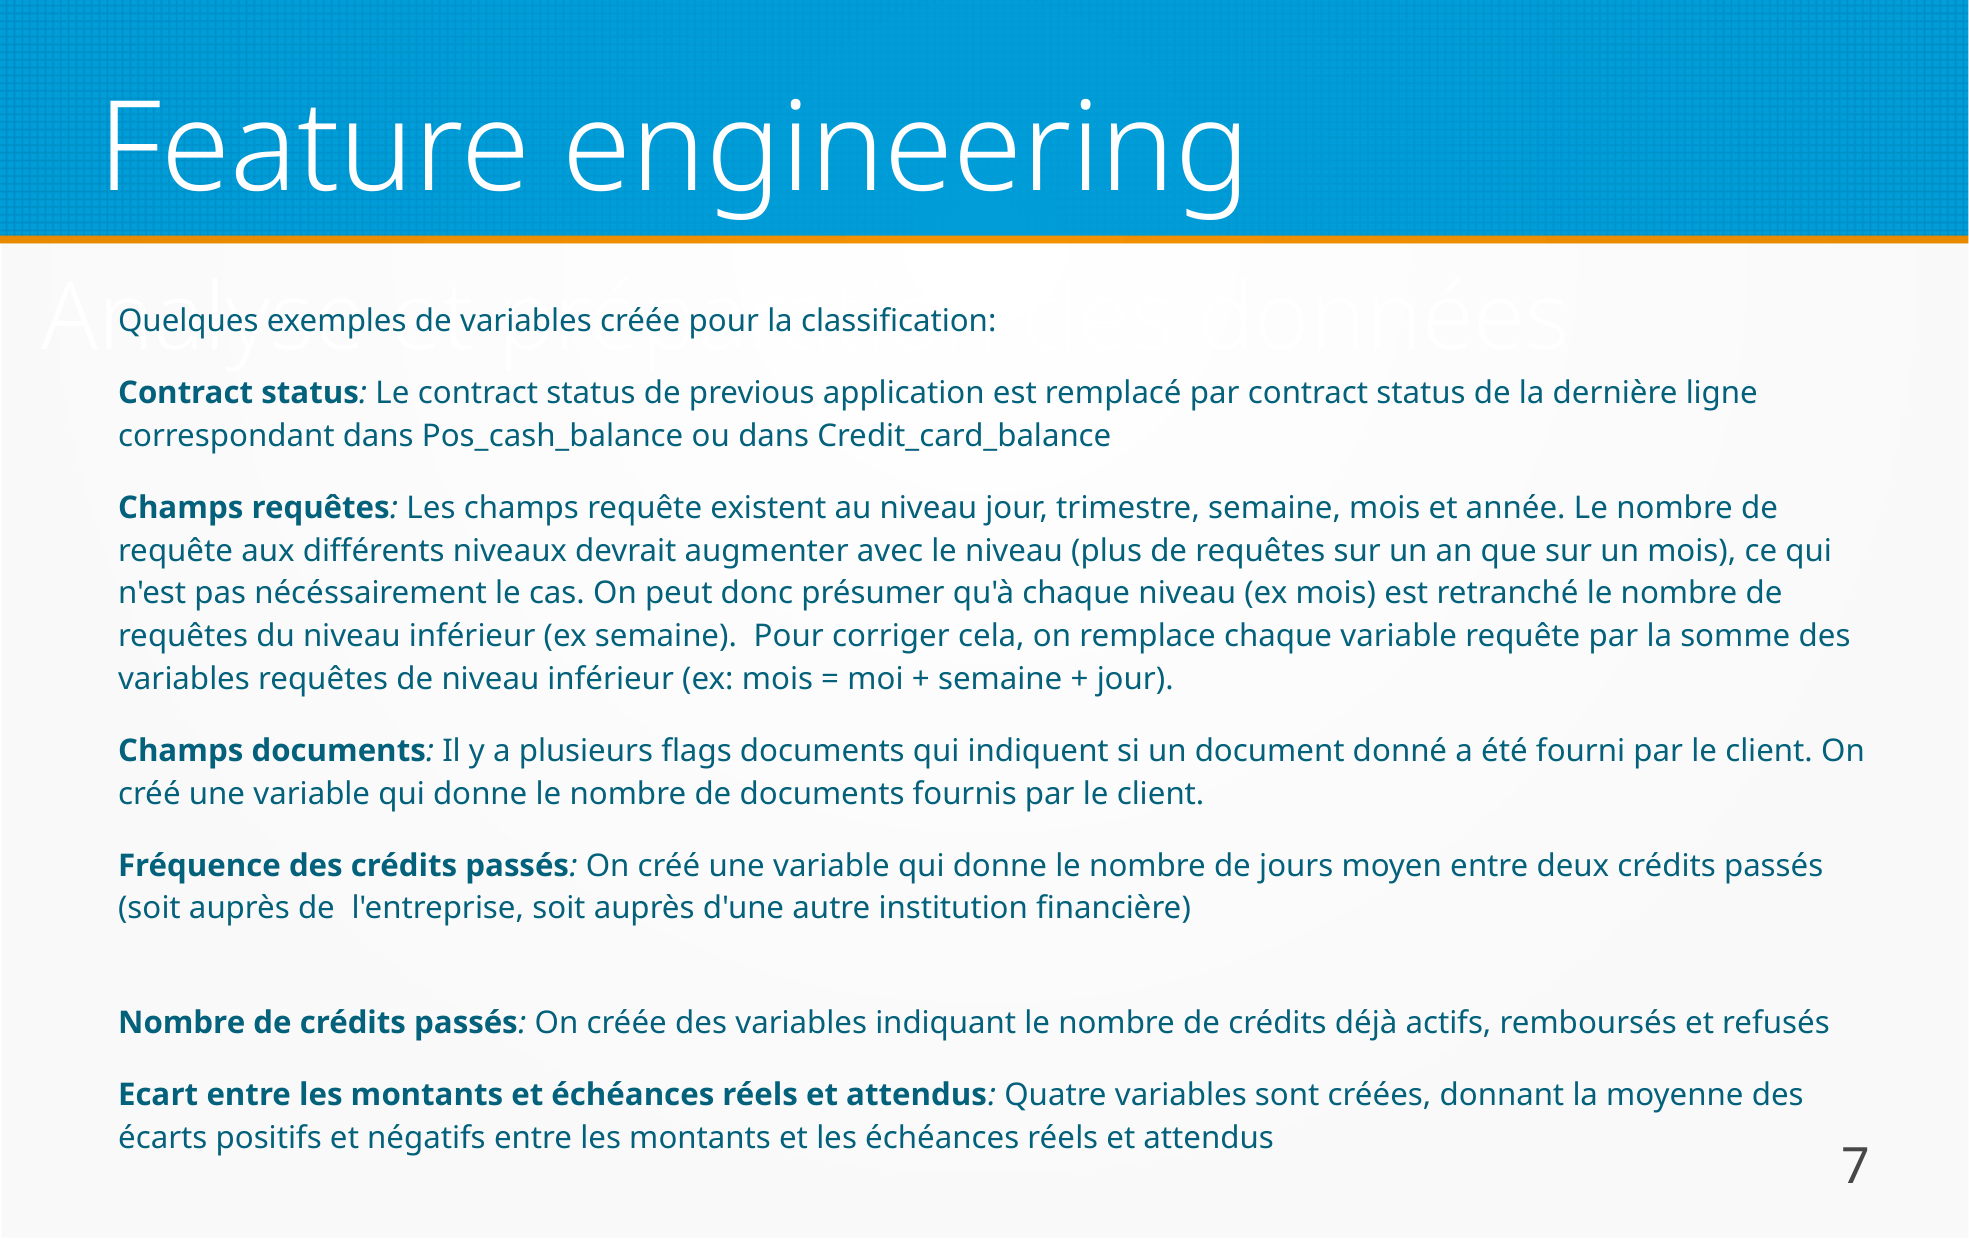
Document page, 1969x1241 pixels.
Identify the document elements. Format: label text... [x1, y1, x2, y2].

title Analyse et préparation des données [41, 183, 1766, 377]
picture [0, 236, 1969, 1241]
title Feature engineering [98, 19, 1870, 227]
text_box Quelques exemples de variables créée pour la classification: Contract status: Le contract status de previous application est remplacé par contract status de la dernière ligne correspondant dans Pos_cash_balance ou dans Credit_card_balance Champs requêtes: Les champs requête existent au niveau jour, trimestre, semaine, mois et année. Le nombre de requête aux différents niveaux devrait augmenter avec le niveau (plus de requêtes sur un an que sur un mois), ce qui n'est pas nécéssairement le cas. On peut donc présumer qu'à chaque niveau (ex mois) est retranché le nombre de requêtes du niveau inférieur (ex semaine). Pour corriger cela, on remplace chaque variable requête par la somme des variables requêtes de niveau inférieur (ex: mois = moi + semaine + jour). Champs documents: Il y a plusieurs flags documents qui indiquent si un document donné a été fourni par le client. On créé une variable qui donne le nombre de documents fournis par le client. Fréquence des crédits passés: On créé une variable qui donne le nombre de jours moyen entre deux crédits passés (soit auprès de l'entreprise, soit auprès d'une autre institution financière) Nombre de crédits passés: On créée des variables indiquant le nombre de crédits déjà actifs, remboursés et refusés Ecart entre les montants et échéances réels et attendus: Quatre variables sont créées, donnant la moyenne des écarts positifs et négatifs entre les montants et les échéances réels et attendus [112, 259, 1890, 1196]
